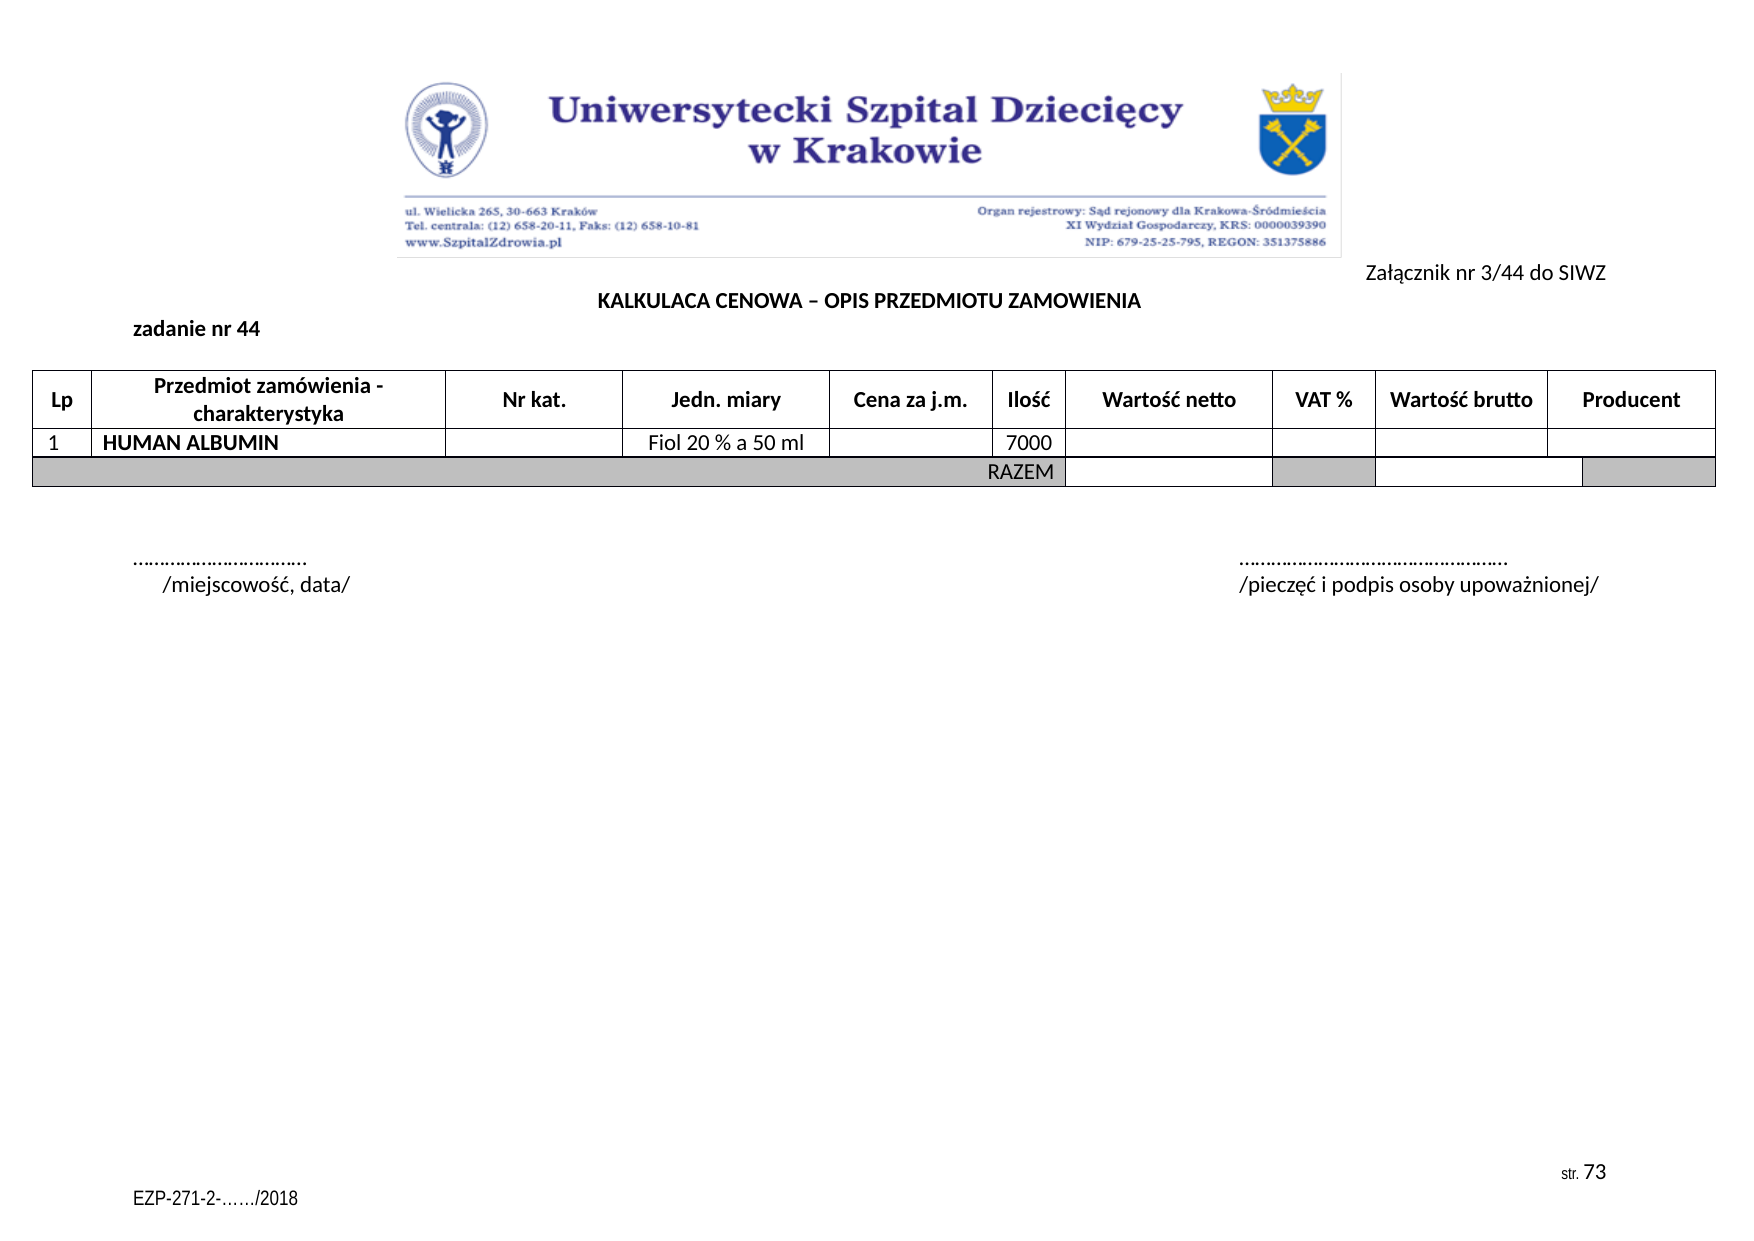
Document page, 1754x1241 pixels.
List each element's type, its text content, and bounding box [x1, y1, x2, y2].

table_cell [1066, 458, 1272, 486]
table_cell [1273, 458, 1375, 486]
table_cell Fiol 20 % a 50 ml [623, 429, 829, 456]
text …………………………… …………………………………………… [133, 543, 1606, 571]
table_cell 1 [33, 429, 91, 456]
table_cell [1273, 429, 1375, 456]
table_cell 7000 [993, 429, 1065, 456]
table_cell [1548, 429, 1715, 456]
table_cell [830, 429, 992, 456]
table_header Producent [1548, 371, 1715, 427]
table_cell [1376, 429, 1547, 456]
table_cell [446, 429, 622, 456]
table_cell [1376, 458, 1582, 486]
text /miejscowość, data/ /pieczęć i podpis osoby upoważnionej/ [133, 571, 1606, 599]
table_header Przedmiot zamówienia - charakterystyka [92, 371, 445, 427]
table_cell [1583, 458, 1715, 486]
table_cell HUMAN ALBUMIN [92, 429, 445, 456]
table_cell RAZEM [33, 458, 1065, 486]
text KALKULACA CENOWA – OPIS PRZEDMIOTU ZAMOWIENIA [133, 286, 1606, 314]
table_header Ilość [993, 371, 1065, 427]
table_header Wartość brutto [1376, 371, 1547, 427]
table_header Nr kat. [446, 371, 622, 427]
table_header Cena za j.m. [830, 371, 992, 427]
list zadanie nr 44 [133, 314, 1606, 342]
table_cell [1066, 429, 1272, 456]
table_header Lp [33, 371, 91, 427]
text Załącznik nr 3/44 do SIWZ [133, 258, 1606, 286]
table_header Jedn. miary [623, 371, 829, 427]
table_header Wartość netto [1066, 371, 1272, 427]
table_header VAT % [1273, 371, 1375, 427]
